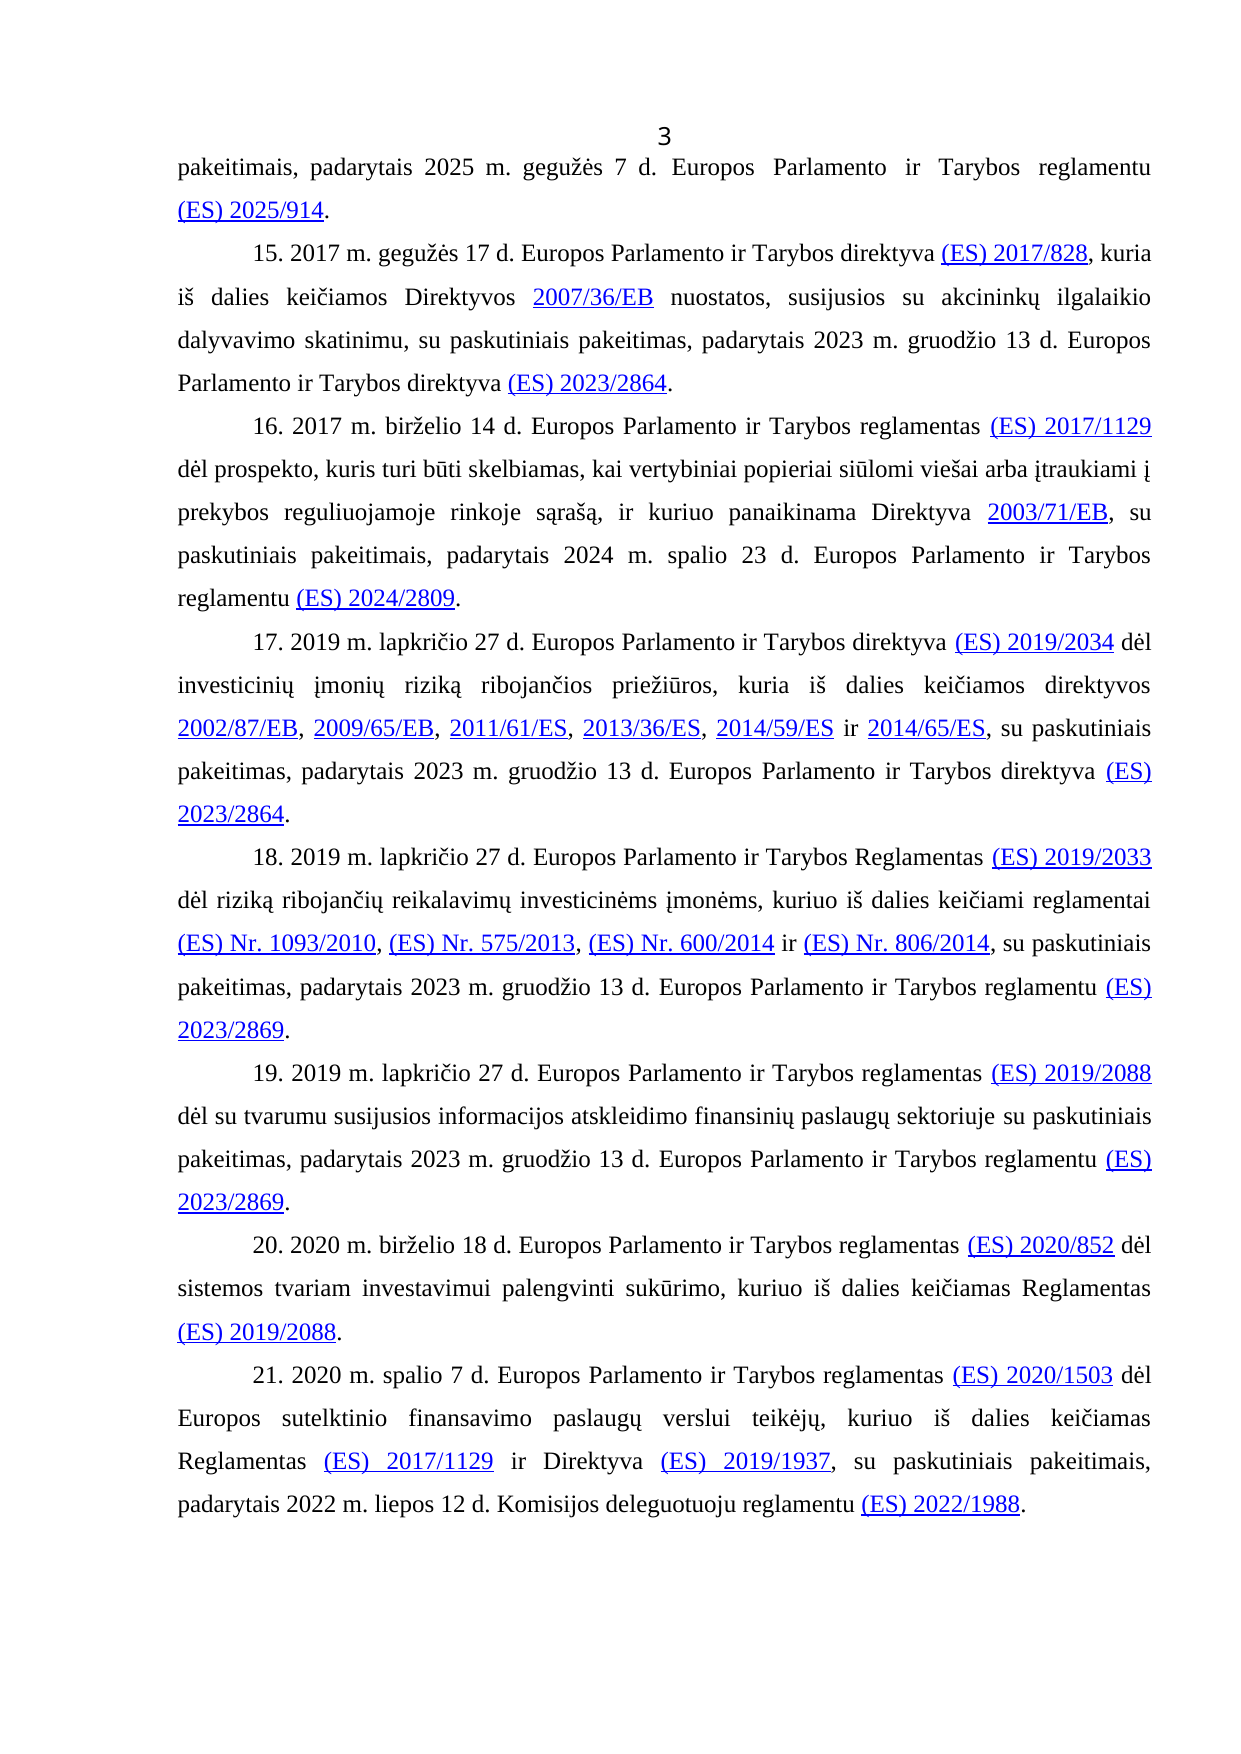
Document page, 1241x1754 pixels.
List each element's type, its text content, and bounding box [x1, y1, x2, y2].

text 19. 2019 m. lapkričio 27 d. Europos Parlamento ir Tarybos reglamentas (ES) 2019/2088 dėl su tvarumu susijusios informacijos atskleidimo finansinių paslaugų sektoriuje su paskutiniais pakeitimas, padarytais 2023 m. gruodžio 13 d. Europos Parlamento ir Tarybos reglamentu (ES) 2023/2869. [177, 1058, 1152, 1216]
text 20. 2020 m. birželio 18 d. Europos Parlamento ir Tarybos reglamentas (ES) 2020/852 dėl sistemos tvariam investavimui palengvinti sukūrimo, kuriuo iš dalies keičiamas Reglamentas (ES) 2019/2088. [177, 1230, 1152, 1345]
text 15. 2017 m. gegužės 17 d. Europos Parlamento ir Tarybos direktyva (ES) 2017/828, kuria iš dalies keičiamos Direktyvos 2007/36/EB nuostatos, susijusios su akcininkų ilgalaikio dalyvavimo skatinimu, su paskutiniais pakeitimas, padarytais 2023 m. gruodžio 13 d. Europos Parlamento ir Tarybos direktyva (ES) 2023/2864. [177, 238, 1152, 397]
text 16. 2017 m. birželio 14 d. Europos Parlamento ir Tarybos reglamentas (ES) 2017/1129 dėl prospekto, kuris turi būti skelbiamas, kai vertybiniai popieriai siūlomi viešai arba įtraukiami į prekybos reguliuojamoje rinkoje sąrašą, ir kuriuo panaikinama Direktyva 2003/71/EB, su paskutiniais pakeitimais, padarytais 2024 m. spalio 23 d. Europos Parlamento ir Tarybos reglamentu (ES) 2024/2809. [177, 411, 1152, 612]
text pakeitimais, padarytais 2025 m. gegužės 7 d. Europos Parlamento ir Tarybos reglamentu (ES) 2025/914. [177, 152, 1152, 224]
text 18. 2019 m. lapkričio 27 d. Europos Parlamento ir Tarybos Reglamentas (ES) 2019/2033 dėl riziką ribojančių reikalavimų investicinėms įmonėms, kuriuo iš dalies keičiami reglamentai (ES) Nr. 1093/2010, (ES) Nr. 575/2013, (ES) Nr. 600/2014 ir (ES) Nr. 806/2014, su paskutiniais pakeitimas, padarytais 2023 m. gruodžio 13 d. Europos Parlamento ir Tarybos reglamentu (ES) 2023/2869. [177, 842, 1152, 1043]
text 21. 2020 m. spalio 7 d. Europos Parlamento ir Tarybos reglamentas (ES) 2020/1503 dėl Europos sutelktinio finansavimo paslaugų verslui teikėjų, kuriuo iš dalies keičiamas Reglamentas (ES) 2017/1129 ir Direktyva (ES) 2019/1937, su paskutiniais pakeitimais, padarytais 2022 m. liepos 12 d. Komisijos deleguotuoju reglamentu (ES) 2022/1988. [177, 1360, 1152, 1518]
text 17. 2019 m. lapkričio 27 d. Europos Parlamento ir Tarybos direktyva (ES) 2019/2034 dėl investicinių įmonių riziką ribojančios priežiūros, kuria iš dalies keičiamos direktyvos 2002/87/EB, 2009/65/EB, 2011/61/ES, 2013/36/ES, 2014/59/ES ir 2014/65/ES, su paskutiniais pakeitimas, padarytais 2023 m. gruodžio 13 d. Europos Parlamento ir Tarybos direktyva (ES) 2023/2864. [177, 627, 1152, 828]
